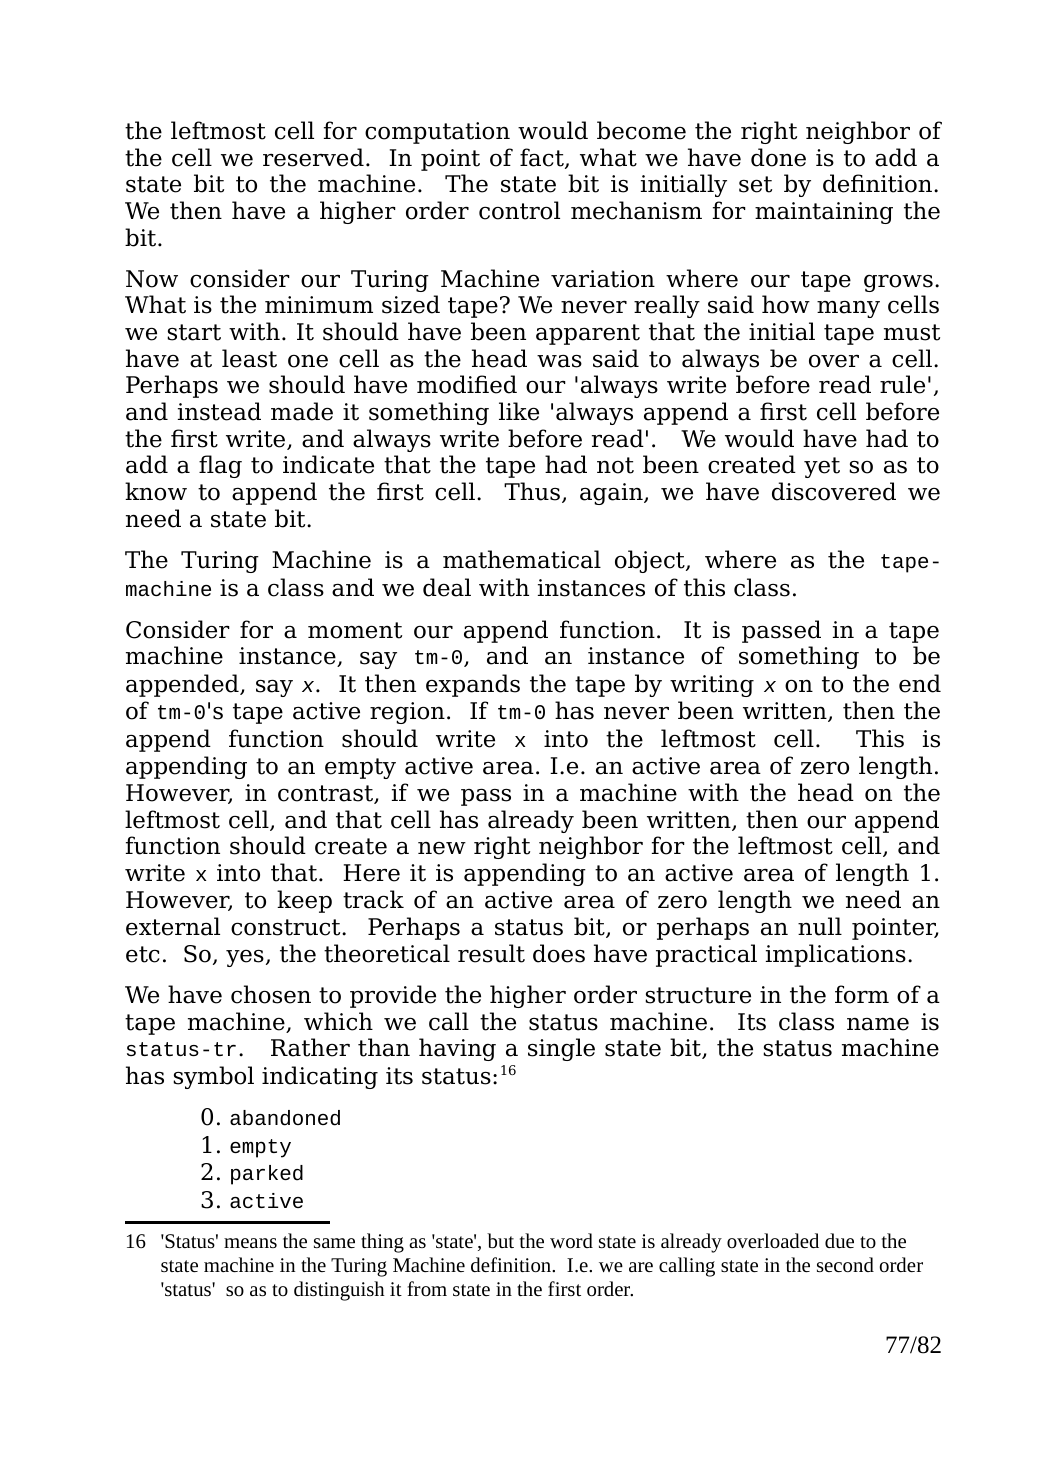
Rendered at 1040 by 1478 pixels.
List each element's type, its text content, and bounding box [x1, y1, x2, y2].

text 0. abandoned [200, 1104, 942, 1132]
text 3. active [200, 1187, 942, 1214]
text Consider for a moment our append function. It is passed in a tape machine instance, say tm-0, and an instance of something to be appended, say x. It then expands the tape by writing x on to the end of tm-0's tape active region. If tm-0 has never been written, then the append function should write x into the leftmost cell. This is appending to an empty active area. I.e. an active area of zero length. However, in contrast, if we pass in a machine with the head on the leftmost cell, and that cell has already been written, then our append function should create a new right neighbor for the leftmost cell, and write x into that. Here it is appending to an active area of length 1. However, to keep track of an active area of zero length we need an external construct. Perhaps a status bit, or perhaps an null pointer, etc. So, yes, the theoretical result does have practical implications. [125, 617, 942, 968]
text We have chosen to provide the higher order structure in the form of a tape machine, which we call the status machine. Its class name is status-tr. Rather than having a single state bit, the status machine has symbol indicating its status: [125, 982, 942, 1090]
text Now consider our Turing Machine variation where our tape grows. What is the minimum sized tape? We never really said how many cells we start with. It should have been apparent that the initial tape must have at least one cell as the head was said to always be over a cell. Perhaps we should have modified our 'always write before read rule', and instead made it something like 'always append a first cell before the first write, and always write before read'. We would have had to add a flag to indicate that the tape had not been created yet so as to know to append the first cell. Thus, again, we have discovered we need a state bit. [125, 266, 942, 533]
text 2. parked [200, 1159, 942, 1187]
text 'Status' means the same thing as 'state', but the word state is already overloaded due to the state machine in the Turing Machine definition. I.e. we are calling state in the second order 'status' so as to distinguish it from state in the first order. [125, 1228, 942, 1301]
text The Turing Machine is a mathematical object, where as the tape-machine is a class and we deal with instances of this class. [125, 547, 942, 602]
text 1. empty [200, 1132, 942, 1159]
text the leftmost cell for computation would become the right neighbor of the cell we reserved. In point of fact, what we have done is to add a state bit to the machine. The state bit is initially set by definition. We then have a higher order control mechanism for maintaining the bit. [125, 118, 942, 251]
